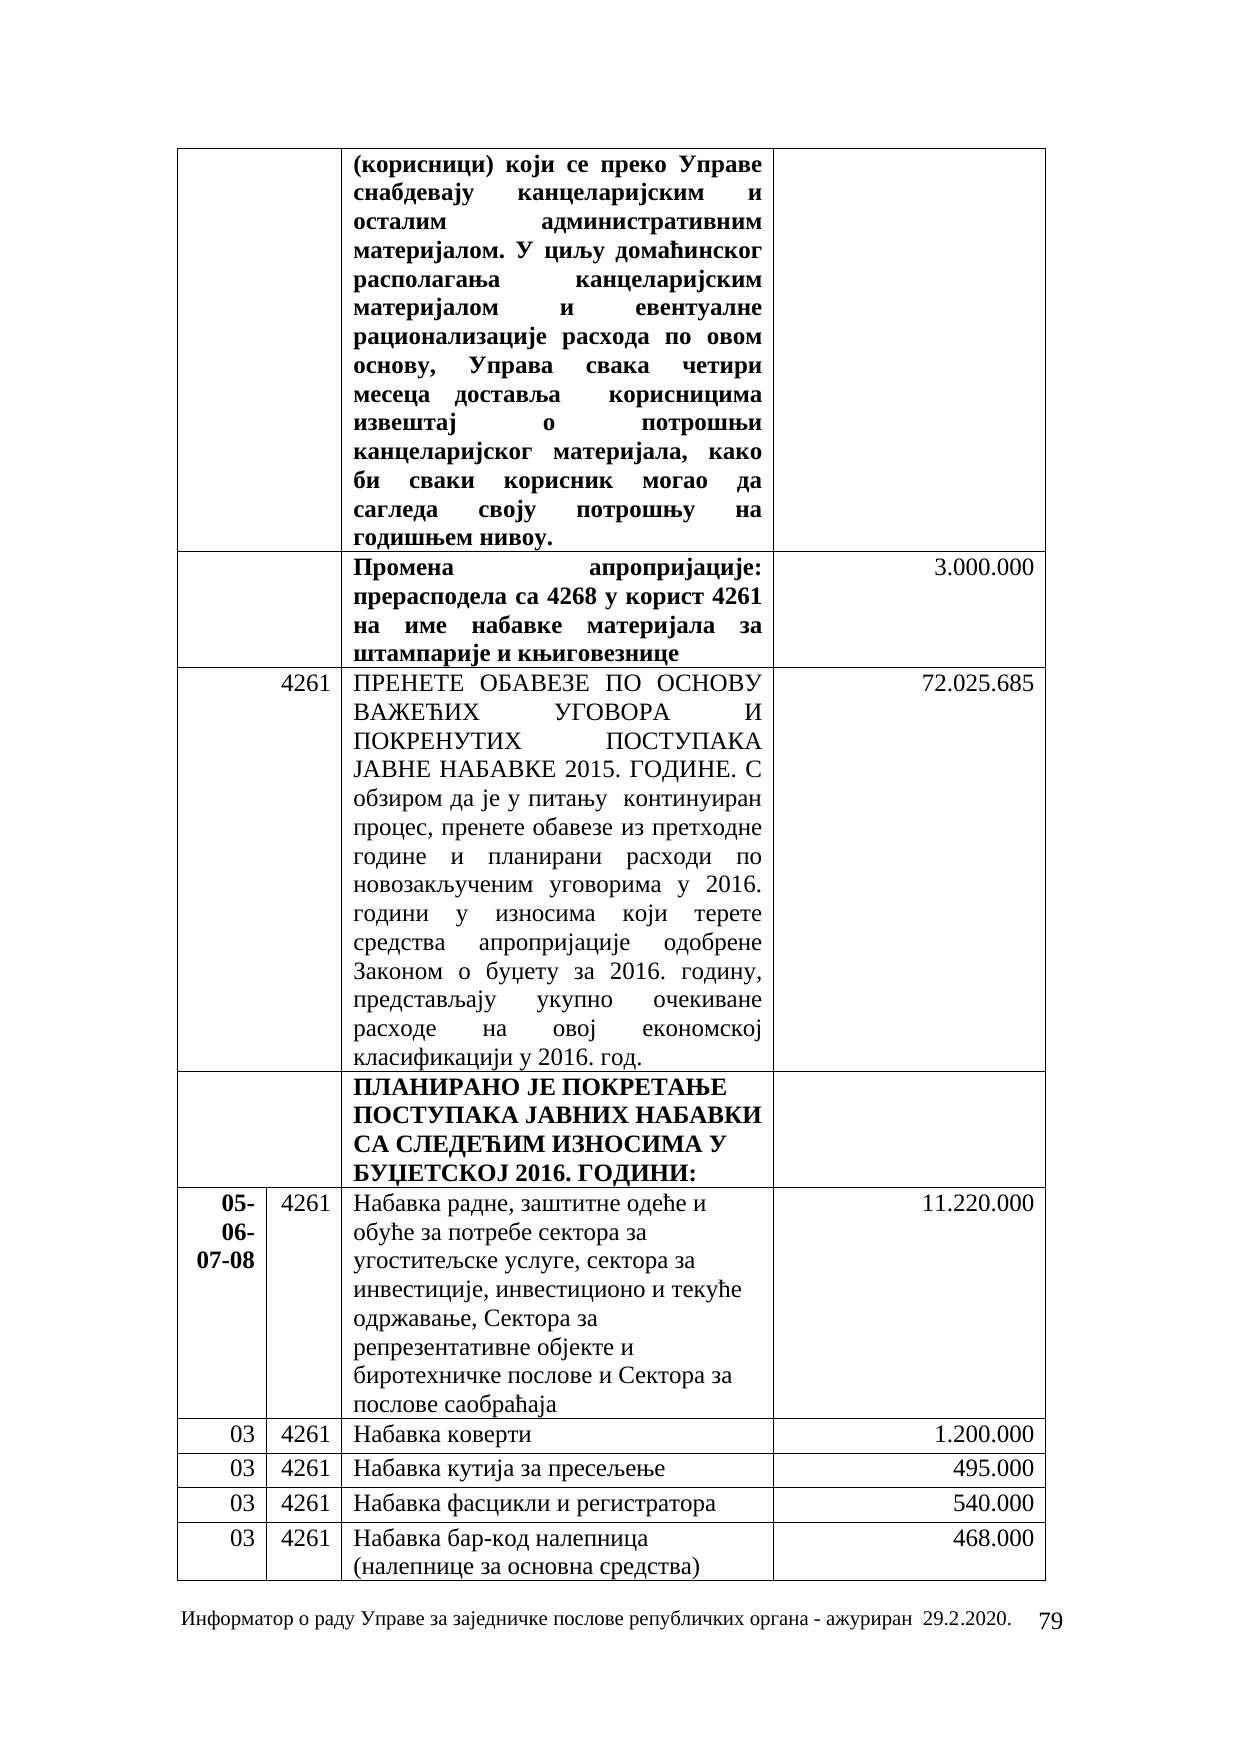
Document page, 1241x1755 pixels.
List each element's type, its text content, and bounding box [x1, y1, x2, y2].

table_cell [178, 149, 341, 551]
table_cell 03 [178, 1523, 266, 1580]
table_cell 540.000 [774, 1488, 1045, 1522]
table_cell Набавка коверти [342, 1419, 773, 1452]
table_cell 05-06-07-08 [178, 1188, 266, 1418]
table_cell 495.000 [774, 1454, 1045, 1487]
table_cell (корисници) који се преко Управе снабдевају канцеларијским и осталим административним материјалом. У циљу домаћинског располагања канцеларијским материјалом и евентуалне рационализације расхода по овом основу, Управа свака четири месеца доставља корисницима извештај о потрошњи канцеларијског материјала, како би сваки корисник могао да сагледа своју потрошњу на годишњем нивоу. [342, 149, 773, 551]
table_cell Промена апропријације: прерасподела са 4268 у корист 4261 на име набавке материјала за штампарије и књиговезнице [342, 552, 773, 667]
table_cell Набавка фасцикли и регистратора [342, 1488, 773, 1522]
table_cell 03 [178, 1419, 266, 1452]
table_cell 03 [178, 1454, 266, 1487]
table_cell 4261 [267, 1454, 341, 1487]
table_cell [774, 149, 1045, 551]
table_cell 4261 [267, 1188, 341, 1418]
table_cell 1.200.000 [774, 1419, 1045, 1452]
table_cell [774, 1072, 1045, 1187]
table_cell Набавка радне, заштитне одеће и обуће за потребе сектора за угоститељске услуге, сектора за инвестиције, инвестиционо и текуће одржавање, Сектора за репрезентативне објекте и биротехничке послове и Сектора за послове саобраћаја [342, 1188, 773, 1418]
table_cell Набавка кутија за пресељење [342, 1454, 773, 1487]
table_cell 03 [178, 1488, 266, 1522]
table_cell 4261 [267, 1523, 341, 1580]
table_cell 4261 [267, 1488, 341, 1522]
table_cell 468.000 [774, 1523, 1045, 1580]
table_cell 4261 [267, 1419, 341, 1452]
table_cell 3.000.000 [774, 552, 1045, 667]
table_cell 72.025.685 [774, 668, 1045, 1071]
table_cell ПРЕНЕТЕ ОБАВЕЗЕ ПО ОСНОВУ ВАЖЕЋИХ УГОВОРА И ПОКРЕНУТИХ ПОСТУПАКА ЈАВНЕ НАБАВКЕ 2015. ГОДИНЕ. С обзиром да је у питању континуиран процес, пренете обавезе из претходне године и планирани расходи по новозакљученим уговорима у 2016. години у износима који терете средства апропријације одобрене Законом о буџету за 2016. годину, представљају укупно очекиване расходе на овој економској класификацији у 2016. год. [342, 668, 773, 1071]
table_cell 4261 [178, 668, 341, 1071]
table_cell ПЛАНИРАНО ЈЕ ПОКРЕТАЊЕ ПОСТУПАКА ЈАВНИХ НАБАВКИ СА СЛЕДЕЋИМ ИЗНОСИМА У БУЏЕТСКОЈ 2016. ГОДИНИ: [342, 1072, 773, 1187]
table_cell Набавка бар-код налепница (налепнице за основна средства) [342, 1523, 773, 1580]
table_cell [178, 552, 341, 667]
table_cell 11.220.000 [774, 1188, 1045, 1418]
table_cell [178, 1072, 341, 1187]
